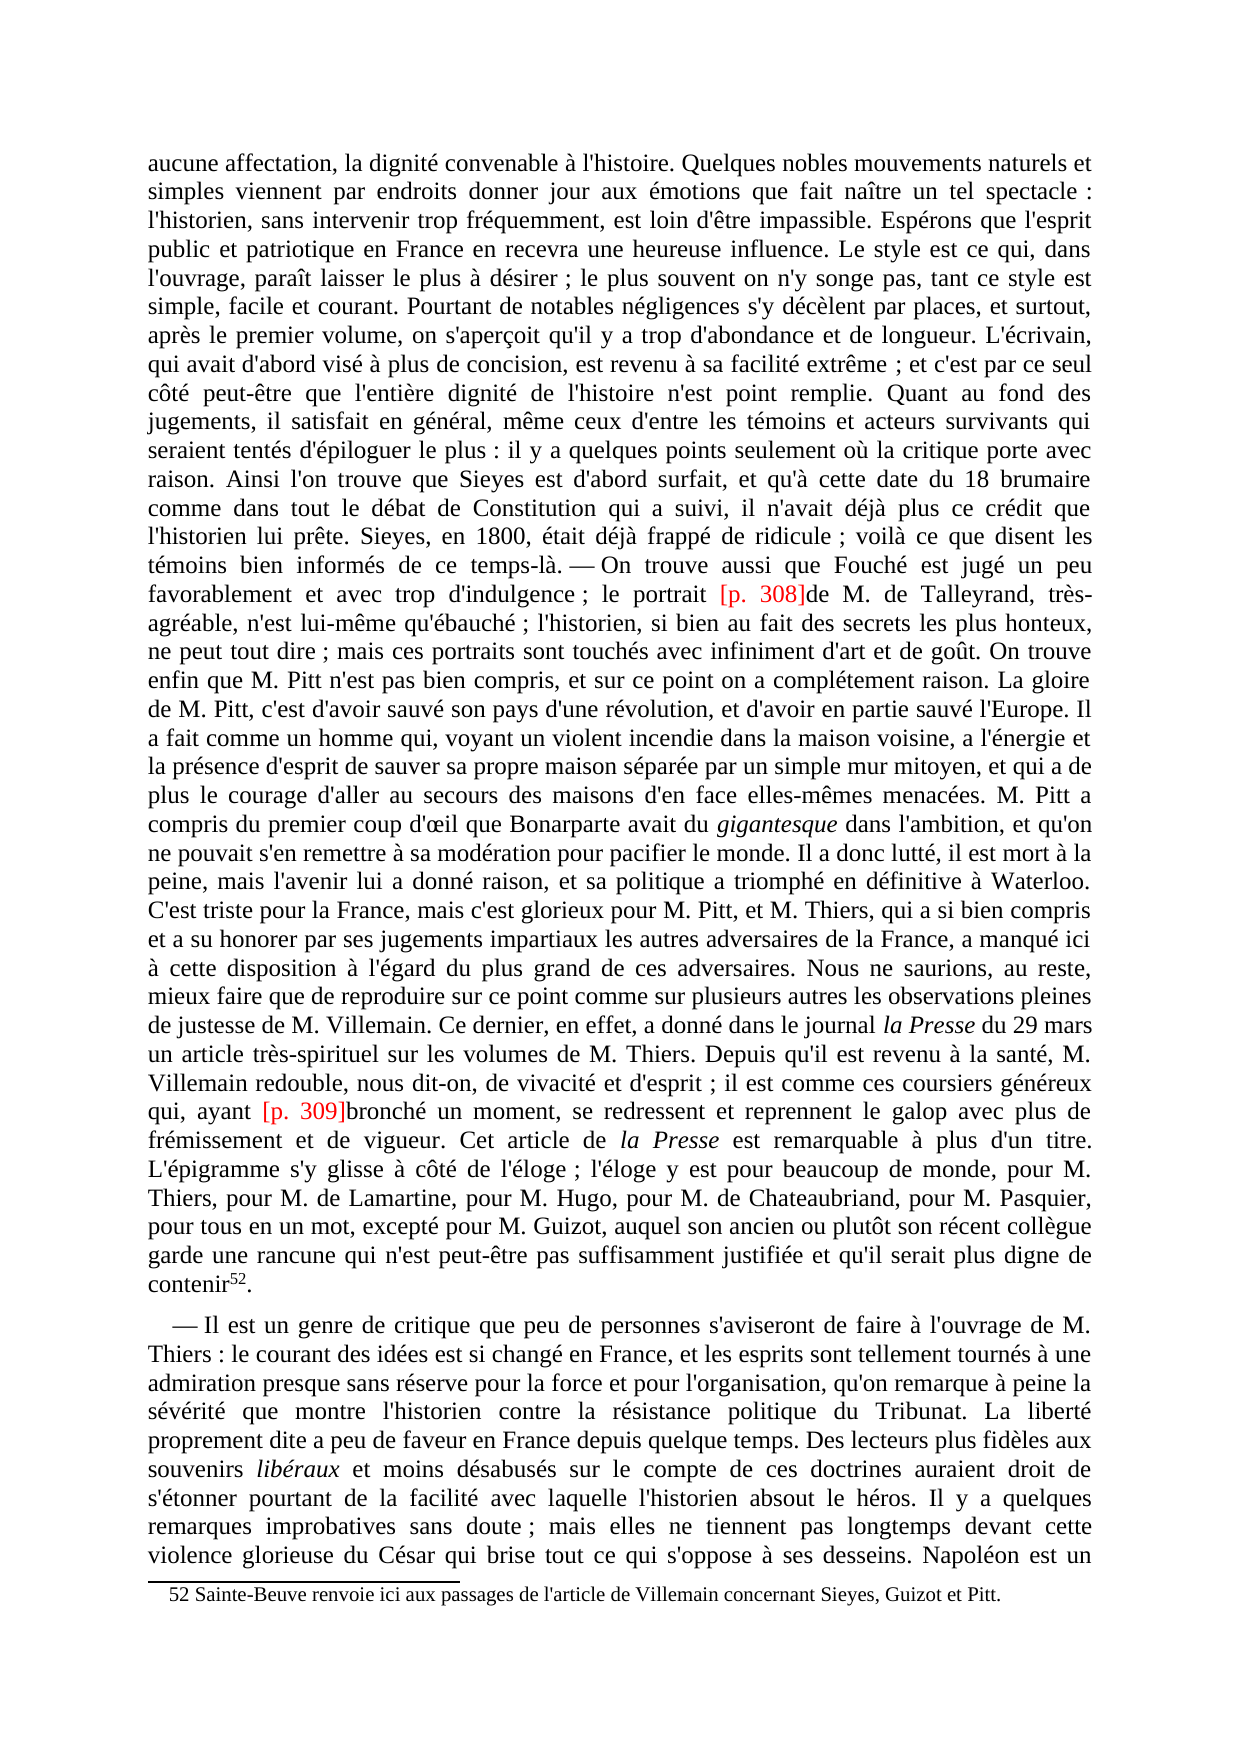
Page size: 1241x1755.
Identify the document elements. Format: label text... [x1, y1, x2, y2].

text — Il est un genre de critique que peu de personnes s'aviseront de faire à l'ouvrage de M. Thiers : le courant des idées est si changé en France, et les esprits sont tellement tournés à une admiration presque sans réserve pour la force et pour l'organisation, qu'on remarque à peine la sévérité que montre l'historien contre la résistance politique du Tribunat. La liberté proprement dite a peu de faveur en France depuis quelque temps. Des lecteurs plus fidèles aux souvenirs libéraux et moins désabusés sur le compte de ces doctrines auraient droit de s'étonner pourtant de la facilité avec laquelle l'historien absout le héros. Il y a quelques remarques improbatives sans doute ; mais elles ne tiennent pas longtemps devant cette violence glorieuse du César qui brise tout ce qui s'oppose à ses desseins. Napoléon est un [148, 1310, 1093, 1569]
text Sainte-Beuve renvoie ici aux passages de l'article de Villemain concernant Sieyes, Guizot et Pitt. [148, 1582, 1093, 1606]
text aucune affectation, la dignité convenable à l'histoire. Quelques nobles mouvements naturels et simples viennent par endroits donner jour aux émotions que fait naître un tel spectacle : l'historien, sans intervenir trop fréquemment, est loin d'être impassible. Espérons que l'esprit public et patriotique en France en recevra une heureuse influence. Le style est ce qui, dans l'ouvrage, paraît laisser le plus à désirer ; le plus souvent on n'y songe pas, tant ce style est simple, facile et courant. Pourtant de notables négligences s'y décèlent par places, et surtout, après le premier volume, on s'aperçoit qu'il y a trop d'abondance et de longueur. L'écrivain, qui avait d'abord visé à plus de concision, est revenu à sa facilité extrême ; et c'est par ce seul côté peut-être que l'entière dignité de l'histoire n'est point remplie. Quant au fond des jugements, il satisfait en général, même ceux d'entre les témoins et acteurs survivants qui seraient tentés d'épiloguer le plus : il y a quelques points seulement où la critique porte avec raison. Ainsi l'on trouve que Sieyes est d'abord surfait, et qu'à cette date du 18 brumaire comme dans tout le débat de Constitution qui a suivi, il n'avait déjà plus ce crédit que l'historien lui prête. Sieyes, en 1800, était déjà frappé de ridicule ; voilà ce que disent les témoins bien informés de ce temps-là. — On trouve aussi que Fouché est jugé un peu favorablement et avec trop d'indulgence ; le portrait [p. 308]de M. de Talleyrand, très-agréable, n'est lui-même qu'ébauché ; l'historien, si bien au fait des secrets les plus honteux, ne peut tout dire ; mais ces portraits sont touchés avec infiniment d'art et de goût. On trouve enfin que M. Pitt n'est pas bien compris, et sur ce point on a complétement raison. La gloire de M. Pitt, c'est d'avoir sauvé son pays d'une révolution, et d'avoir en partie sauvé l'Europe. Il a fait comme un homme qui, voyant un violent incendie dans la maison voisine, a l'énergie et la présence d'esprit de sauver sa propre maison séparée par un simple mur mitoyen, et qui a de plus le courage d'aller au secours des maisons d'en face elles-mêmes menacées. M. Pitt a compris du premier coup d'œil que Bonarparte avait du gigantesque dans l'ambition, et qu'on ne pouvait s'en remettre à sa modération pour pacifier le monde. Il a donc lutté, il est mort à la peine, mais l'avenir lui a donné raison, et sa politique a triomphé en définitive à Waterloo. C'est triste pour la France, mais c'est glorieux pour M. Pitt, et M. Thiers, qui a si bien compris et a su honorer par ses jugements impartiaux les autres adversaires de la France, a manqué ici à cette disposition à l'égard du plus grand de ces adversaires. Nous ne saurions, au reste, mieux faire que de reproduire sur ce point comme sur plusieurs autres les observations pleines de justesse de M. Villemain. Ce dernier, en effet, a donné dans le journal la Presse du 29 mars un article très-spirituel sur les volumes de M. Thiers. Depuis qu'il est revenu à la santé, M. Villemain redouble, nous dit-on, de vivacité et d'esprit ; il est comme ces coursiers généreux qui, ayant [p. 309]bronché un moment, se redressent et reprennent le galop avec plus de frémissement et de vigueur. Cet article de la Presse est remarquable à plus d'un titre. L'épigramme s'y glisse à côté de l'éloge ; l'éloge y est pour beaucoup de monde, pour M. Thiers, pour M. de Lamartine, pour M. Hugo, pour M. de Chateaubriand, pour M. Pasquier, pour tous en un mot, excepté pour M. Guizot, auquel son ancien ou plutôt son récent collègue garde une rancune qui n'est peut-être pas suffisamment justifiée et qu'il serait plus digne de contenir. [148, 148, 1093, 1298]
